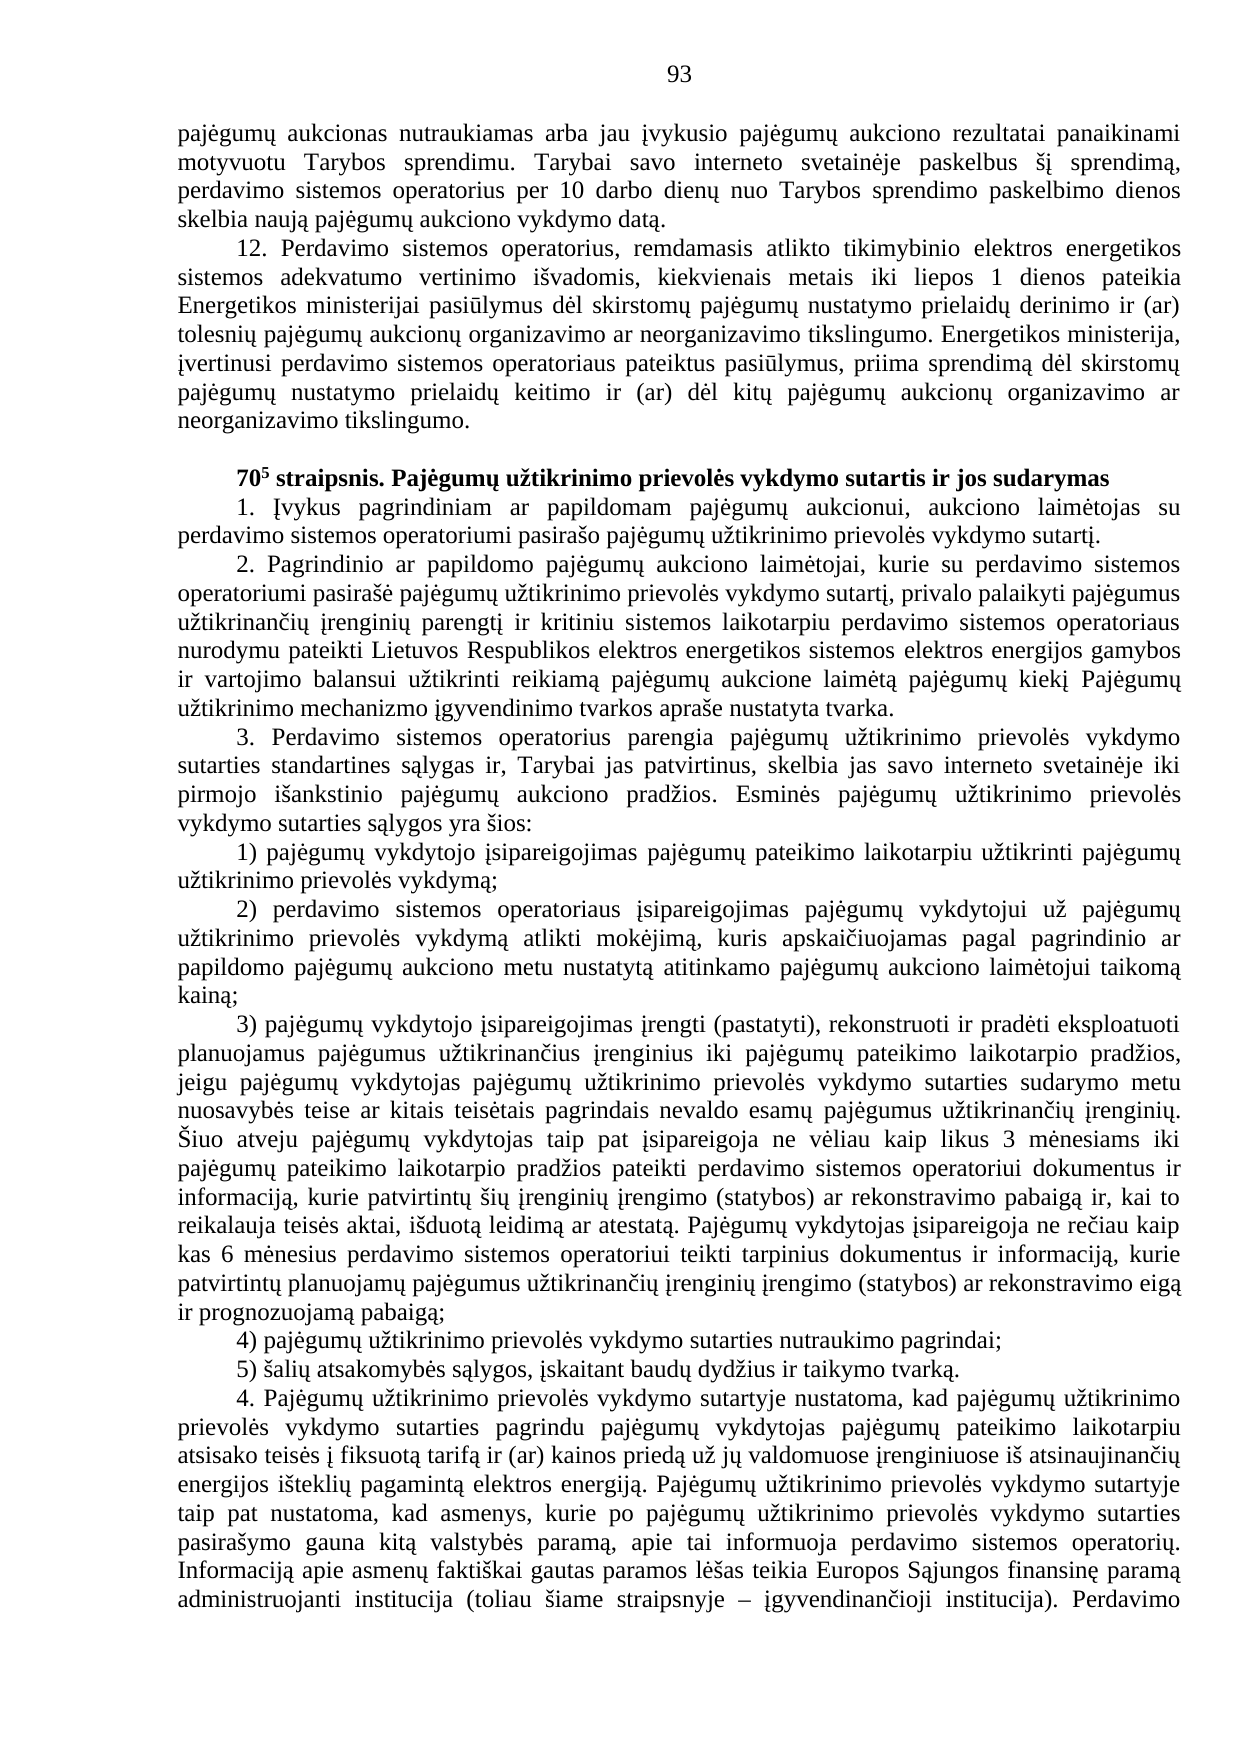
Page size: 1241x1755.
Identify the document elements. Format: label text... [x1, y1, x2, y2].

text 4) pajėgumų užtikrinimo prievolės vykdymo sutarties nutraukimo pagrindai; [177, 1326, 1181, 1354]
text 2. Pagrindinio ar papildomo pajėgumų aukciono laimėtojai, kurie su perdavimo sistemos operatoriumi pasirašė pajėgumų užtikrinimo prievolės vykdymo sutartį, privalo palaikyti pajėgumus užtikrinančių įrenginių parengtį ir kritiniu sistemos laikotarpiu perdavimo sistemos operatoriaus nurodymu pateikti Lietuvos Respublikos elektros energetikos sistemos elektros energijos gamybos ir vartojimo balansui užtikrinti reikiamą pajėgumų aukcione laimėtą pajėgumų kiekį Pajėgumų užtikrinimo mechanizmo įgyvendinimo tvarkos apraše nustatyta tvarka. [177, 549, 1181, 722]
text pajėgumų aukcionas nutraukiamas arba jau įvykusio pajėgumų aukciono rezultatai panaikinami motyvuotu Tarybos sprendimu. Tarybai savo interneto svetainėje paskelbus šį sprendimą, perdavimo sistemos operatorius per 10 darbo dienų nuo Tarybos sprendimo paskelbimo dienos skelbia naują pajėgumų aukciono vykdymo datą. [177, 118, 1181, 233]
text 1) pajėgumų vykdytojo įsipareigojimas pajėgumų pateikimo laikotarpiu užtikrinti pajėgumų užtikrinimo prievolės vykdymą; [177, 837, 1181, 894]
text 1. Įvykus pagrindiniam ar papildomam pajėgumų aukcionui, aukciono laimėtojas su perdavimo sistemos operatoriumi pasirašo pajėgumų užtikrinimo prievolės vykdymo sutartį. [177, 492, 1181, 549]
text 12. Perdavimo sistemos operatorius, remdamasis atlikto tikimybinio elektros energetikos sistemos adekvatumo vertinimo išvadomis, kiekvienais metais iki liepos 1 dienos pateikia Energetikos ministerijai pasiūlymus dėl skirstomų pajėgumų nustatymo prielaidų derinimo ir (ar) tolesnių pajėgumų aukcionų organizavimo ar neorganizavimo tikslingumo. Energetikos ministerija, įvertinusi perdavimo sistemos operatoriaus pateiktus pasiūlymus, priima sprendimą dėl skirstomų pajėgumų nustatymo prielaidų keitimo ir (ar) dėl kitų pajėgumų aukcionų organizavimo ar neorganizavimo tikslingumo. [177, 233, 1181, 434]
text 705 straipsnis. Pajėgumų užtikrinimo prievolės vykdymo sutartis ir jos sudarymas [177, 463, 1181, 492]
text 5) šalių atsakomybės sąlygos, įskaitant baudų dydžius ir taikymo tvarką. [177, 1354, 1181, 1383]
text 2) perdavimo sistemos operatoriaus įsipareigojimas pajėgumų vykdytojui už pajėgumų užtikrinimo prievolės vykdymą atlikti mokėjimą, kuris apskaičiuojamas pagal pagrindinio ar papildomo pajėgumų aukciono metu nustatytą atitinkamo pajėgumų aukciono laimėtojui taikomą kainą; [177, 894, 1181, 1009]
text 4. Pajėgumų užtikrinimo prievolės vykdymo sutartyje nustatoma, kad pajėgumų užtikrinimo prievolės vykdymo sutarties pagrindu pajėgumų vykdytojas pajėgumų pateikimo laikotarpiu atsisako teisės į fiksuotą tarifą ir (ar) kainos priedą už jų valdomuose įrenginiuose iš atsinaujinančių energijos išteklių pagamintą elektros energiją. Pajėgumų užtikrinimo prievolės vykdymo sutartyje taip pat nustatoma, kad asmenys, kurie po pajėgumų užtikrinimo prievolės vykdymo sutarties pasirašymo gauna kitą valstybės paramą, apie tai informuoja perdavimo sistemos operatorių. Informaciją apie asmenų faktiškai gautas paramos lėšas teikia Europos Sąjungos finansinę paramą administruojanti institucija (toliau šiame straipsnyje – įgyvendinančioji institucija). Perdavimo [177, 1383, 1181, 1613]
text 3) pajėgumų vykdytojo įsipareigojimas įrengti (pastatyti), rekonstruoti ir pradėti eksploatuoti planuojamus pajėgumus užtikrinančius įrenginius iki pajėgumų pateikimo laikotarpio pradžios, jeigu pajėgumų vykdytojas pajėgumų užtikrinimo prievolės vykdymo sutarties sudarymo metu nuosavybės teise ar kitais teisėtais pagrindais nevaldo esamų pajėgumus užtikrinančių įrenginių. Šiuo atveju pajėgumų vykdytojas taip pat įsipareigoja ne vėliau kaip likus 3 mėnesiams iki pajėgumų pateikimo laikotarpio pradžios pateikti perdavimo sistemos operatoriui dokumentus ir informaciją, kurie patvirtintų šių įrenginių įrengimo (statybos) ar rekonstravimo pabaigą ir, kai to reikalauja teisės aktai, išduotą leidimą ar atestatą. Pajėgumų vykdytojas įsipareigoja ne rečiau kaip kas 6 mėnesius perdavimo sistemos operatoriui teikti tarpinius dokumentus ir informaciją, kurie patvirtintų planuojamų pajėgumus užtikrinančių įrenginių įrengimo (statybos) ar rekonstravimo eigą ir prognozuojamą pabaigą; [177, 1009, 1181, 1326]
text 3. Perdavimo sistemos operatorius parengia pajėgumų užtikrinimo prievolės vykdymo sutarties standartines sąlygas ir, Tarybai jas patvirtinus, skelbia jas savo interneto svetainėje iki pirmojo išankstinio pajėgumų aukciono pradžios. Esminės pajėgumų užtikrinimo prievolės vykdymo sutarties sąlygos yra šios: [177, 722, 1181, 837]
